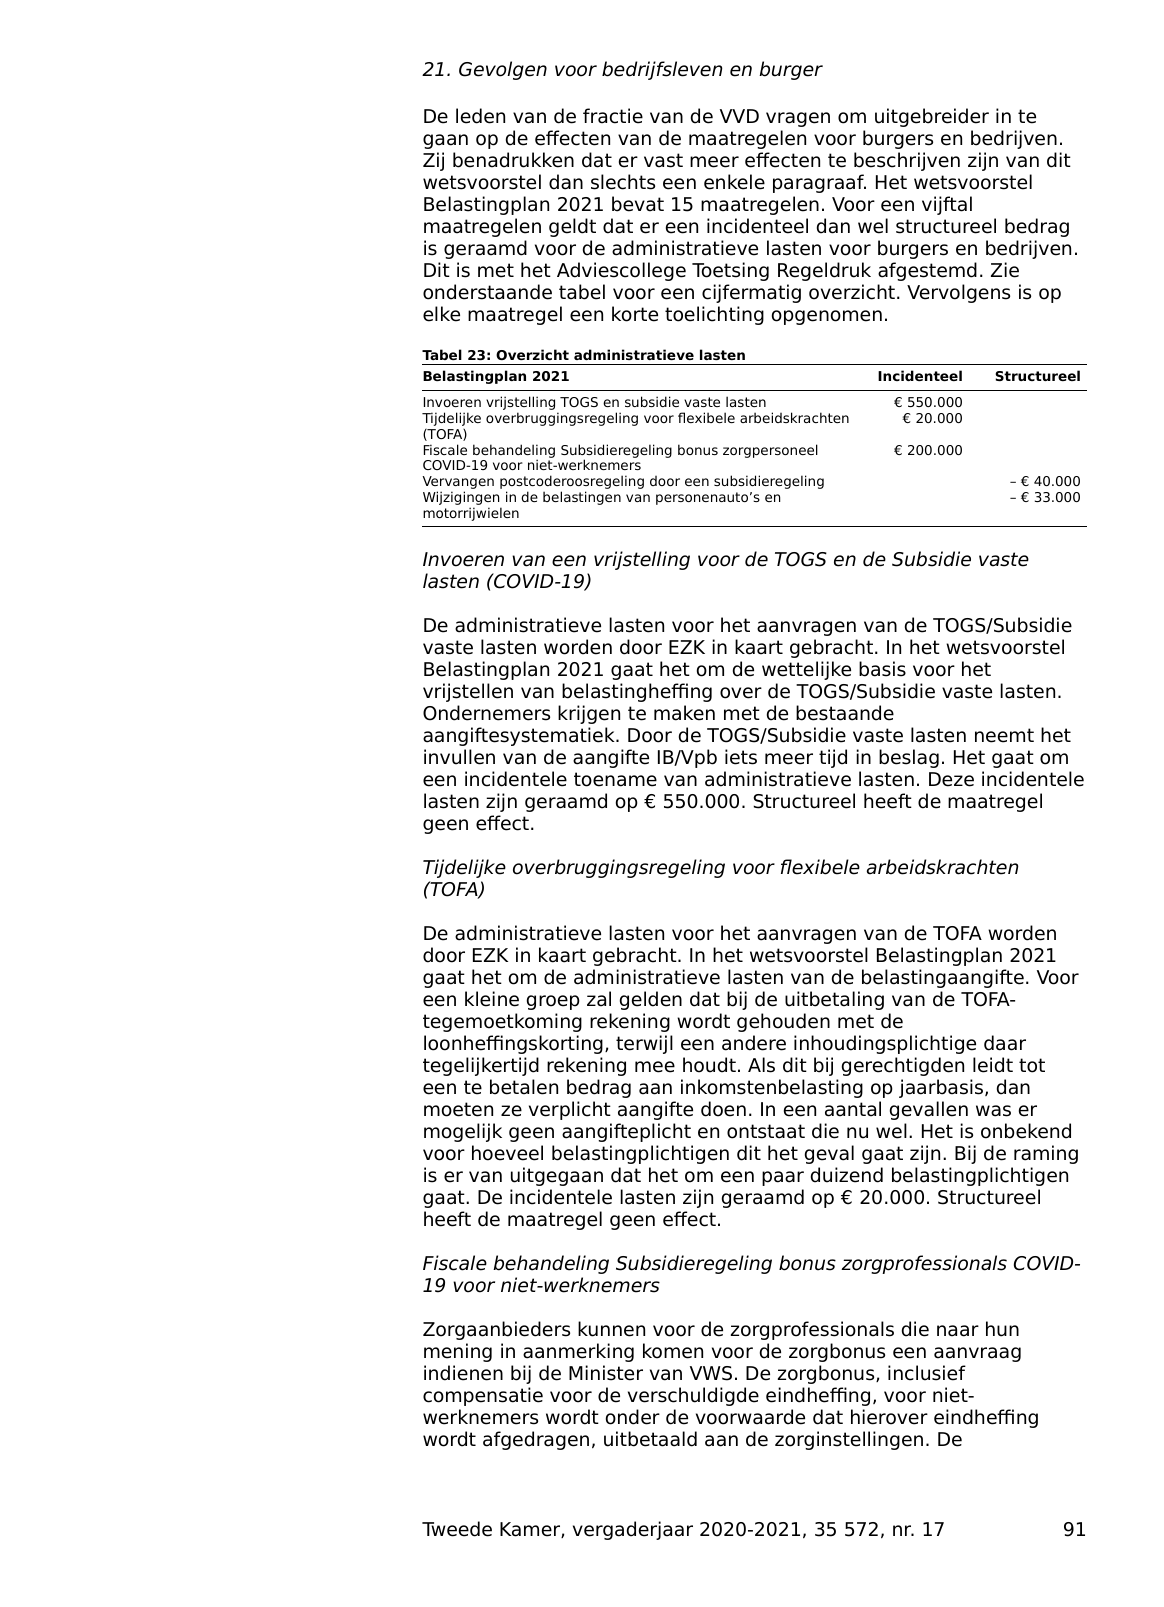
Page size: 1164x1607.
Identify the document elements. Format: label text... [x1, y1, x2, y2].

table_cell Tijdelijke overbruggingsregeling voor flexibele arbeidskrachten (TOFA) [422, 411, 850, 442]
table_cell Belastingplan 2021 [422, 365, 850, 389]
text De leden van de fractie van de VVD vragen om uitgebreider in te gaan op de effecten van de maatregelen voor burgers en bedrijven. Zij benadrukken dat er vast meer effecten te beschrijven zijn van dit wetsvoorstel dan slechts een enkele paragraaf. Het wetsvoorstel Belastingplan 2021 bevat 15 maatregelen. Voor een vijftal maatregelen geldt dat er een incidenteel dan wel structureel bedrag is geraamd voor de administratieve lasten voor burgers en bedrijven. Dit is met het Adviescollege Toetsing Regeldruk afgestemd. Zie onderstaande tabel voor een cijfermatig overzicht. Vervolgens is op elke maatregel een korte toelichting opgenomen. [422, 106, 1087, 326]
table_cell – € 40.000 [969, 474, 1087, 490]
table_cell [969, 443, 1087, 474]
table_cell [969, 411, 1087, 442]
table_header Tabel 23: Overzicht administratieve lasten [422, 348, 1087, 363]
table_cell Structureel [969, 365, 1087, 389]
table_cell Vervangen postcoderoosregeling door een subsidieregeling [422, 474, 850, 490]
subtitle Fiscale behandeling Subsidieregeling bonus zorgprofessionals COVID-19 voor niet-werknemers [422, 1253, 1087, 1297]
table_cell Wijzigingen in de belastingen van personenauto’s en motorrijwielen [422, 490, 850, 526]
text De administratieve lasten voor het aanvragen van de TOGS/Subsidie vaste lasten worden door EZK in kaart gebracht. In het wetsvoorstel Belastingplan 2021 gaat het om de wettelijke basis voor het vrijstellen van belastingheffing over de TOGS/Subsidie vaste lasten. Ondernemers krijgen te maken met de bestaande aangiftesystematiek. Door de TOGS/Subsidie vaste lasten neemt het invullen van de aangifte IB/Vpb iets meer tijd in beslag. Het gaat om een incidentele toename van administratieve lasten. Deze incidentele lasten zijn geraamd op € 550.000. Structureel heeft de maatregel geen effect. [422, 615, 1087, 835]
table_cell € 20.000 [850, 411, 968, 442]
table_cell Invoeren vrijstelling TOGS en subsidie vaste lasten [422, 391, 850, 411]
subtitle Invoeren van een vrijstelling voor de TOGS en de Subsidie vaste lasten (COVID-19) [422, 549, 1087, 593]
table_cell Incidenteel [850, 365, 968, 389]
table_cell – € 33.000 [969, 490, 1087, 526]
text De administratieve lasten voor het aanvragen van de TOFA worden door EZK in kaart gebracht. In het wetsvoorstel Belastingplan 2021 gaat het om de administratieve lasten van de belastingaangifte. Voor een kleine groep zal gelden dat bij de uitbetaling van de TOFA-tegemoetkoming rekening wordt gehouden met de loonheffingskorting, terwijl een andere inhoudingsplichtige daar tegelijkertijd rekening mee houdt. Als dit bij gerechtigden leidt tot een te betalen bedrag aan inkomstenbelasting op jaarbasis, dan moeten ze verplicht aangifte doen. In een aantal gevallen was er mogelijk geen aangifteplicht en ontstaat die nu wel. Het is onbekend voor hoeveel belastingplichtigen dit het geval gaat zijn. Bij de raming is er van uitgegaan dat het om een paar duizend belastingplichtigen gaat. De incidentele lasten zijn geraamd op € 20.000. Structureel heeft de maatregel geen effect. [422, 923, 1087, 1231]
text Zorgaanbieders kunnen voor de zorgprofessionals die naar hun mening in aanmerking komen voor de zorgbonus een aanvraag indienen bij de Minister van VWS. De zorgbonus, inclusief compensatie voor de verschuldigde eindheffing, voor niet-werknemers wordt onder de voorwaarde dat hierover eindheffing wordt afgedragen, uitbetaald aan de zorginstellingen. De [422, 1319, 1087, 1451]
table_cell [969, 391, 1087, 411]
subtitle 21. Gevolgen voor bedrijfsleven en burger [422, 59, 1087, 81]
table_cell Fiscale behandeling Subsidieregeling bonus zorgpersoneel COVID-19 voor niet-werknemers [422, 443, 850, 474]
subtitle Tijdelijke overbruggingsregeling voor flexibele arbeidskrachten (TOFA) [422, 857, 1087, 901]
table_cell [850, 474, 968, 490]
table_cell € 200.000 [850, 443, 968, 474]
table_cell € 550.000 [850, 391, 968, 411]
table_cell [850, 490, 968, 526]
